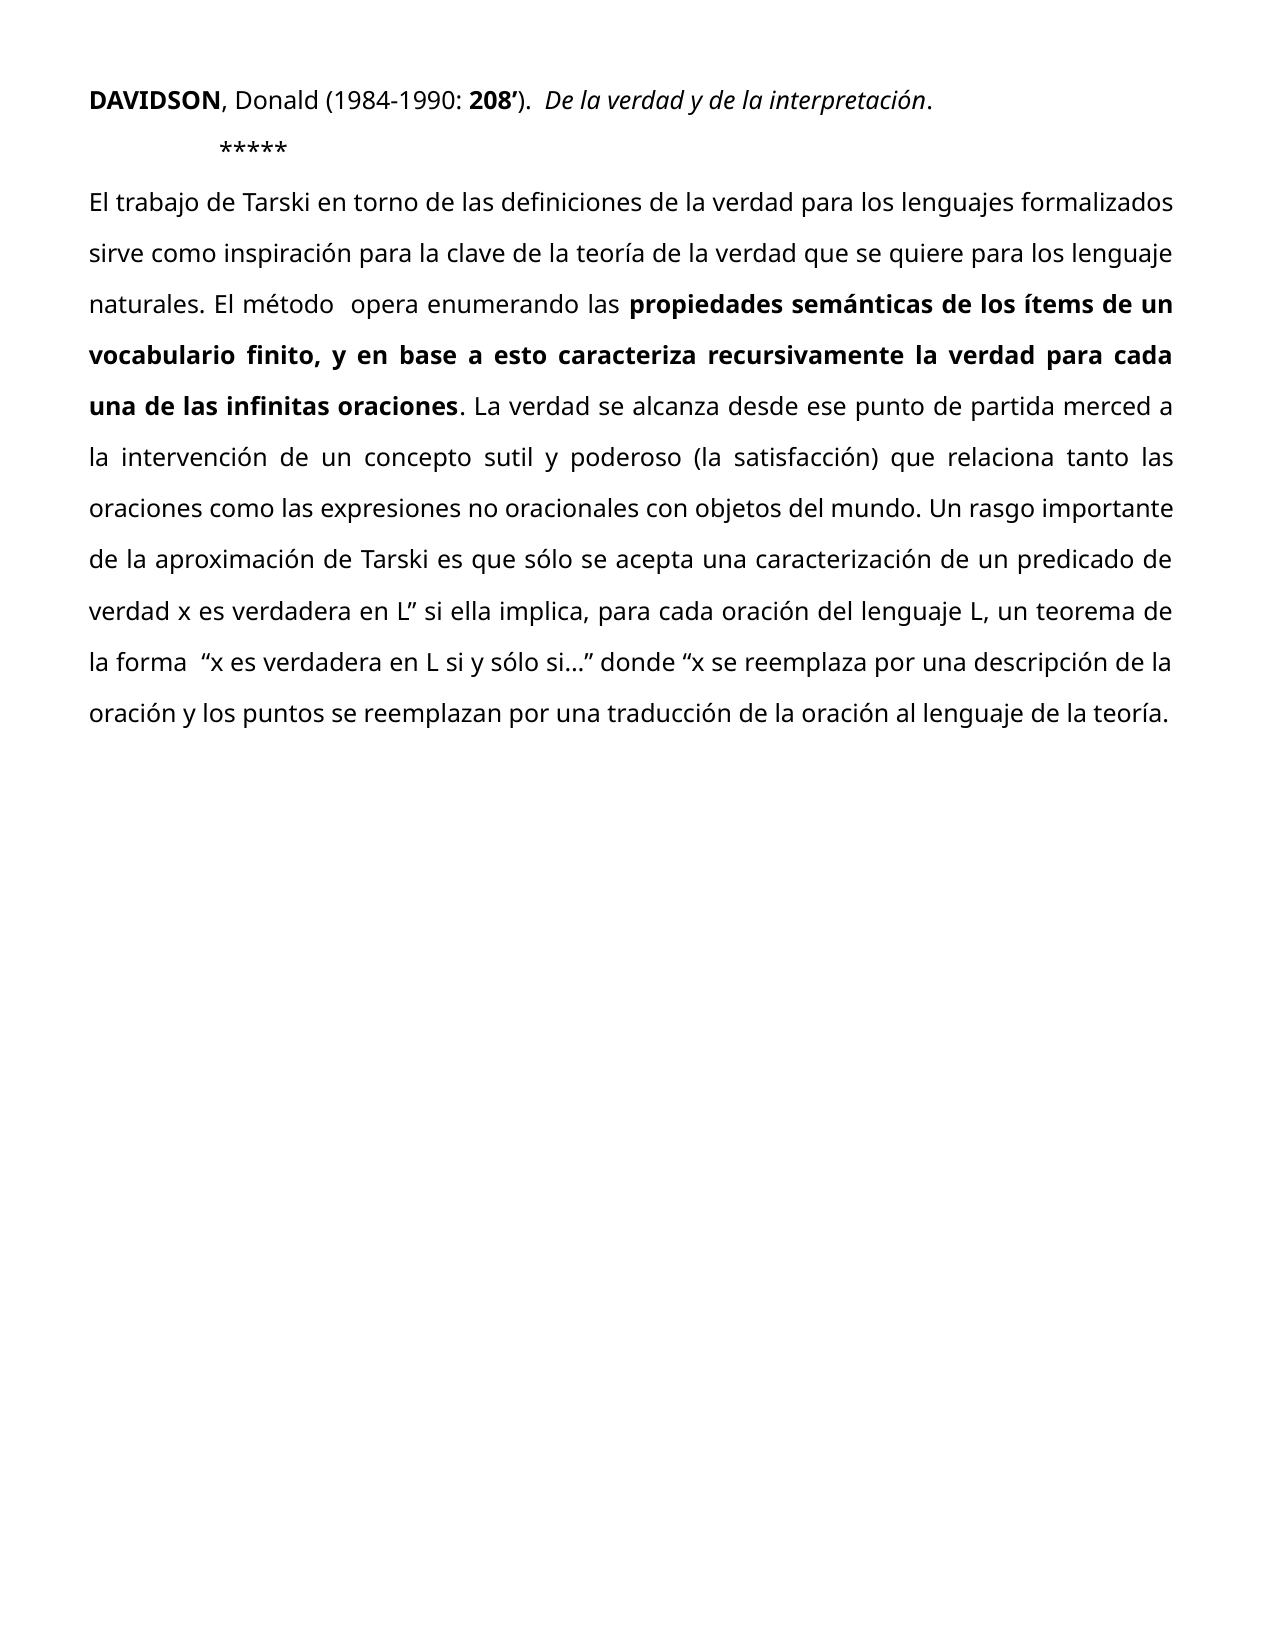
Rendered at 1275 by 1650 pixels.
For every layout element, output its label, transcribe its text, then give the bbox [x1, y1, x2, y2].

text DAVIDSON, Donald (1984-1990: 208’). De la verdad y de la interpretación. ***** [88, 83, 1174, 168]
text El trabajo de Tarski en torno de las definiciones de la verdad para los lenguajes formalizados sirve como inspiración para la clave de la teoría de la verdad que se quiere para los lenguaje naturales. El método opera enumerando las propiedades semánticas de los ítems de un vocabulario finito, y en base a esto caracteriza recursivamente la verdad para cada una de las infinitas oraciones. La verdad se alcanza desde ese punto de partida merced a la intervención de un concepto sutil y poderoso (la satisfacción) que relaciona tanto las oraciones como las expresiones no oracionales con objetos del mundo. Un rasgo importante de la aproximación de Tarski es que sólo se acepta una caracterización de un predicado de verdad x es verdadera en L” si ella implica, para cada oración del lenguaje L, un teorema de la forma “x es verdadera en L si y sólo si…” donde “x se reemplaza por una descripción de la oración y los puntos se reemplazan por una traducción de la oración al lenguaje de la teoría. [88, 185, 1174, 729]
